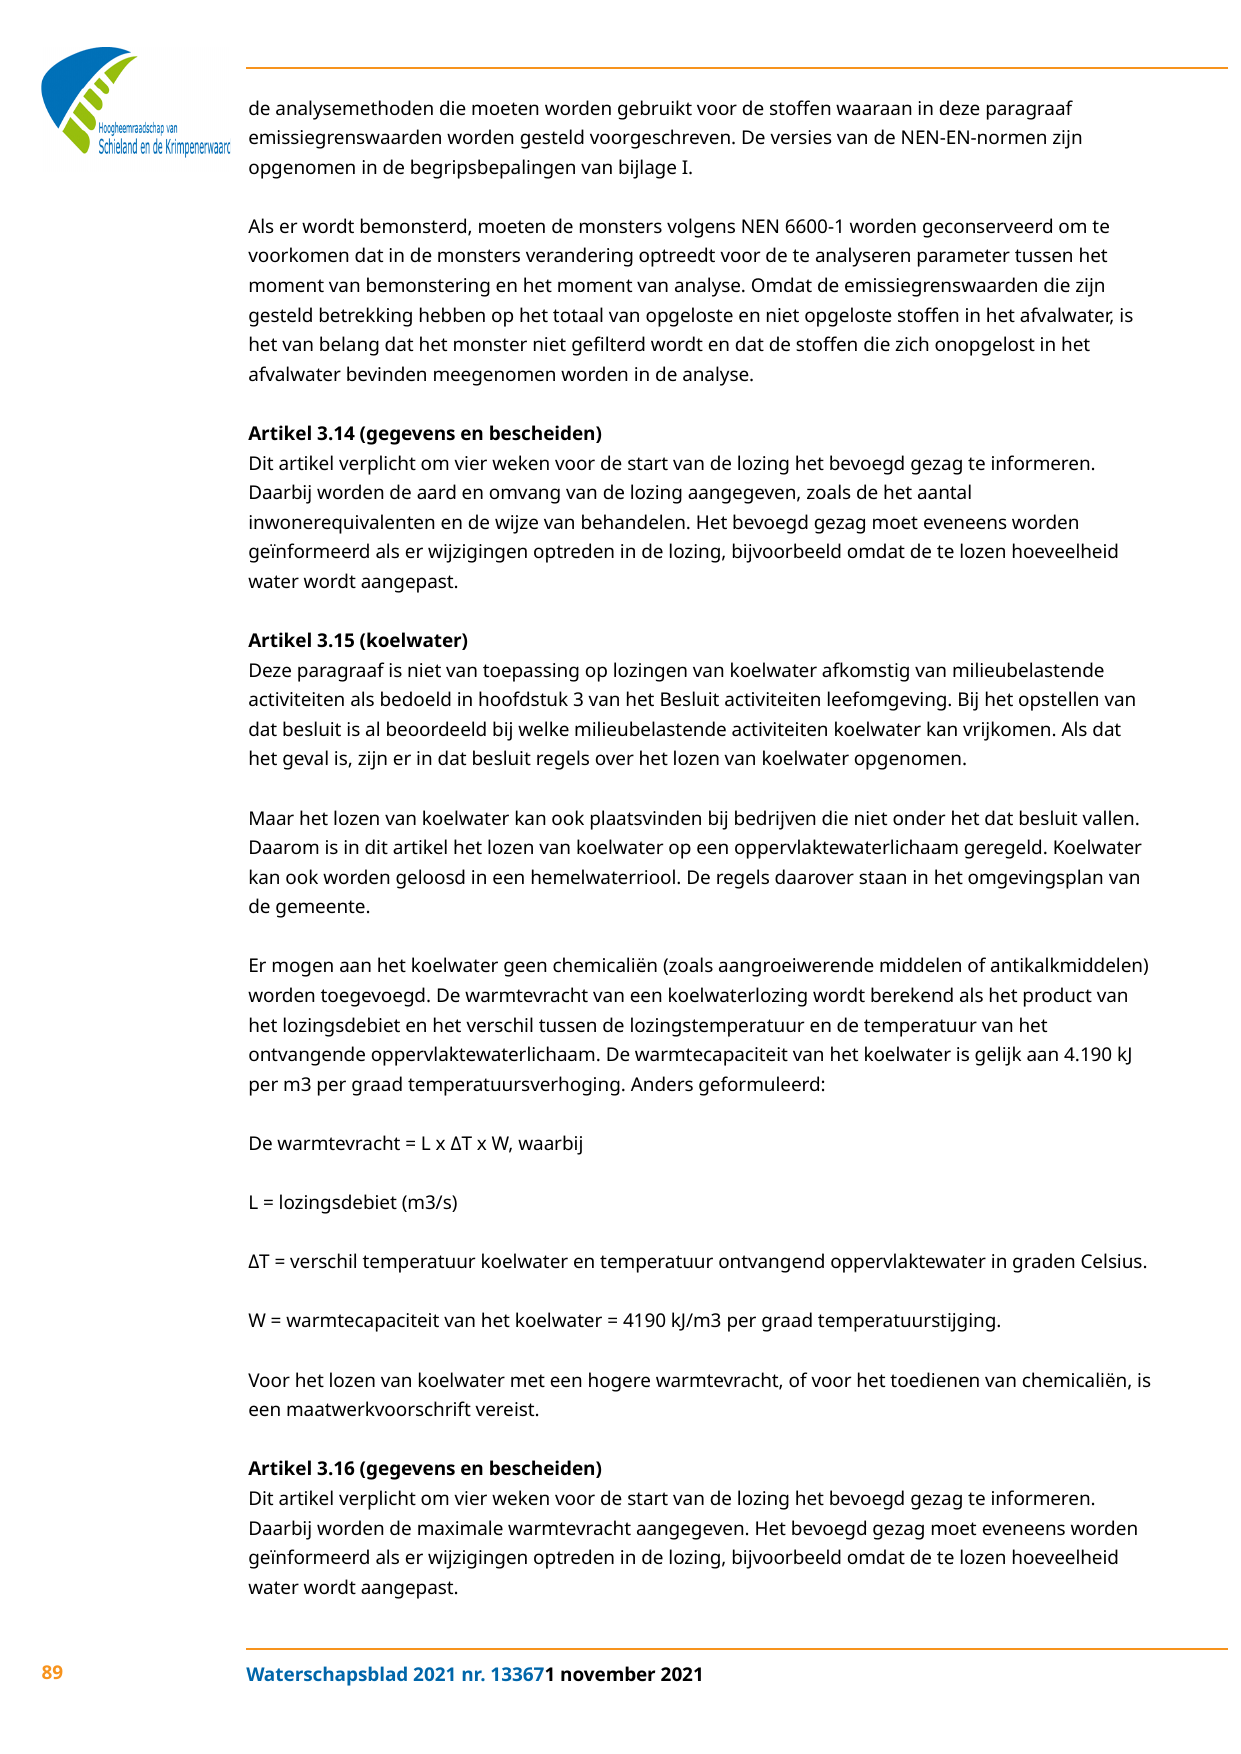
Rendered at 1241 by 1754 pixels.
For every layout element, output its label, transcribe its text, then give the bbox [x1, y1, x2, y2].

text Voor het lozen van koelwater met een hogere warmtevracht, of voor het toedienen van chemicaliën, is een maatwerkvoorschrift vereist. [248, 1367, 1152, 1422]
text ΔT = verschil temperatuur koelwater en temperatuur ontvangend oppervlaktewater in graden Celsius. [248, 1248, 1152, 1274]
text Dit artikel verplicht om vier weken voor de start van de lozing het bevoegd gezag te informeren. Daarbij worden de maximale warmtevracht aangegeven. Het bevoegd gezag moet eveneens worden geïnformeerd als er wijzigingen optreden in de lozing, bijvoorbeeld omdat de te lozen hoeveelheid water wordt aangepast. [248, 1485, 1152, 1600]
text Maar het lozen van koelwater kan ook plaatsvinden bij bedrijven die niet onder het dat besluit vallen. Daarom is in dit artikel het lozen van koelwater op een oppervlaktewaterlichaam geregeld. Koelwater kan ook worden geloosd in een hemelwaterriool. De regels daarover staan in het omgevingsplan van de gemeente. [248, 805, 1152, 919]
text Dit artikel verplicht om vier weken voor de start van de lozing het bevoegd gezag te informeren. Daarbij worden de aard en omvang van de lozing aangegeven, zoals de het aantal inwonerequivalenten en de wijze van behandelen. Het bevoegd gezag moet eveneens worden geïnformeerd als er wijzigingen optreden in de lozing, bijvoorbeeld omdat de te lozen hoeveelheid water wordt aangepast. [248, 450, 1152, 594]
text de analysemethoden die moeten worden gebruikt voor de stoffen waaraan in deze paragraaf emissiegrenswaarden worden gesteld voorgeschreven. De versies van de NEN-EN-normen zijn opgenomen in de begripsbepalingen van bijlage I. [248, 95, 1152, 180]
text Artikel 3.16 (gegevens en bescheiden) [248, 1456, 1152, 1481]
text Deze paragraaf is niet van toepassing op lozingen van koelwater afkomstig van milieubelastende activiteiten als bedoeld in hoofdstuk 3 van het Besluit activiteiten leefomgeving. Bij het opstellen van dat besluit is al beoordeeld bij welke milieubelastende activiteiten koelwater kan vrijkomen. Als dat het geval is, zijn er in dat besluit regels over het lozen van koelwater opgenomen. [248, 657, 1152, 771]
picture [41, 47, 231, 172]
text Er mogen aan het koelwater geen chemicaliën (zoals aangroeiwerende middelen of antikalkmiddelen) worden toegevoegd. De warmtevracht van een koelwaterlozing wordt berekend als het product van het lozingsdebiet en het verschil tussen de lozingstemperatuur en de temperatuur van het ontvangende oppervlaktewaterlichaam. De warmtecapaciteit van het koelwater is gelijk aan 4.190 kJ per m3 per graad temperatuursverhoging. Anders geformuleerd: [248, 953, 1152, 1097]
text Artikel 3.14 (gegevens en bescheiden) [248, 420, 1152, 446]
text W = warmtecapaciteit van het koelwater = 4190 kJ/m3 per graad temperatuurstijging. [248, 1308, 1152, 1333]
text L = lozingsdebiet (m3/s) [248, 1189, 1152, 1215]
text De warmtevracht = L x ΔT x W, waarbij [248, 1130, 1152, 1156]
text Artikel 3.15 (koelwater) [248, 627, 1152, 653]
text Als er wordt bemonsterd, moeten de monsters volgens NEN 6600-1 worden geconserveerd om te voorkomen dat in de monsters verandering optreedt voor de te analyseren parameter tussen het moment van bemonstering en het moment van analyse. Omdat de emissiegrenswaarden die zijn gesteld betrekking hebben op het totaal van opgeloste en niet opgeloste stoffen in het afvalwater, is het van belang dat het monster niet gefilterd wordt en dat de stoffen die zich onopgelost in het afvalwater bevinden meegenomen worden in de analyse. [248, 213, 1152, 387]
